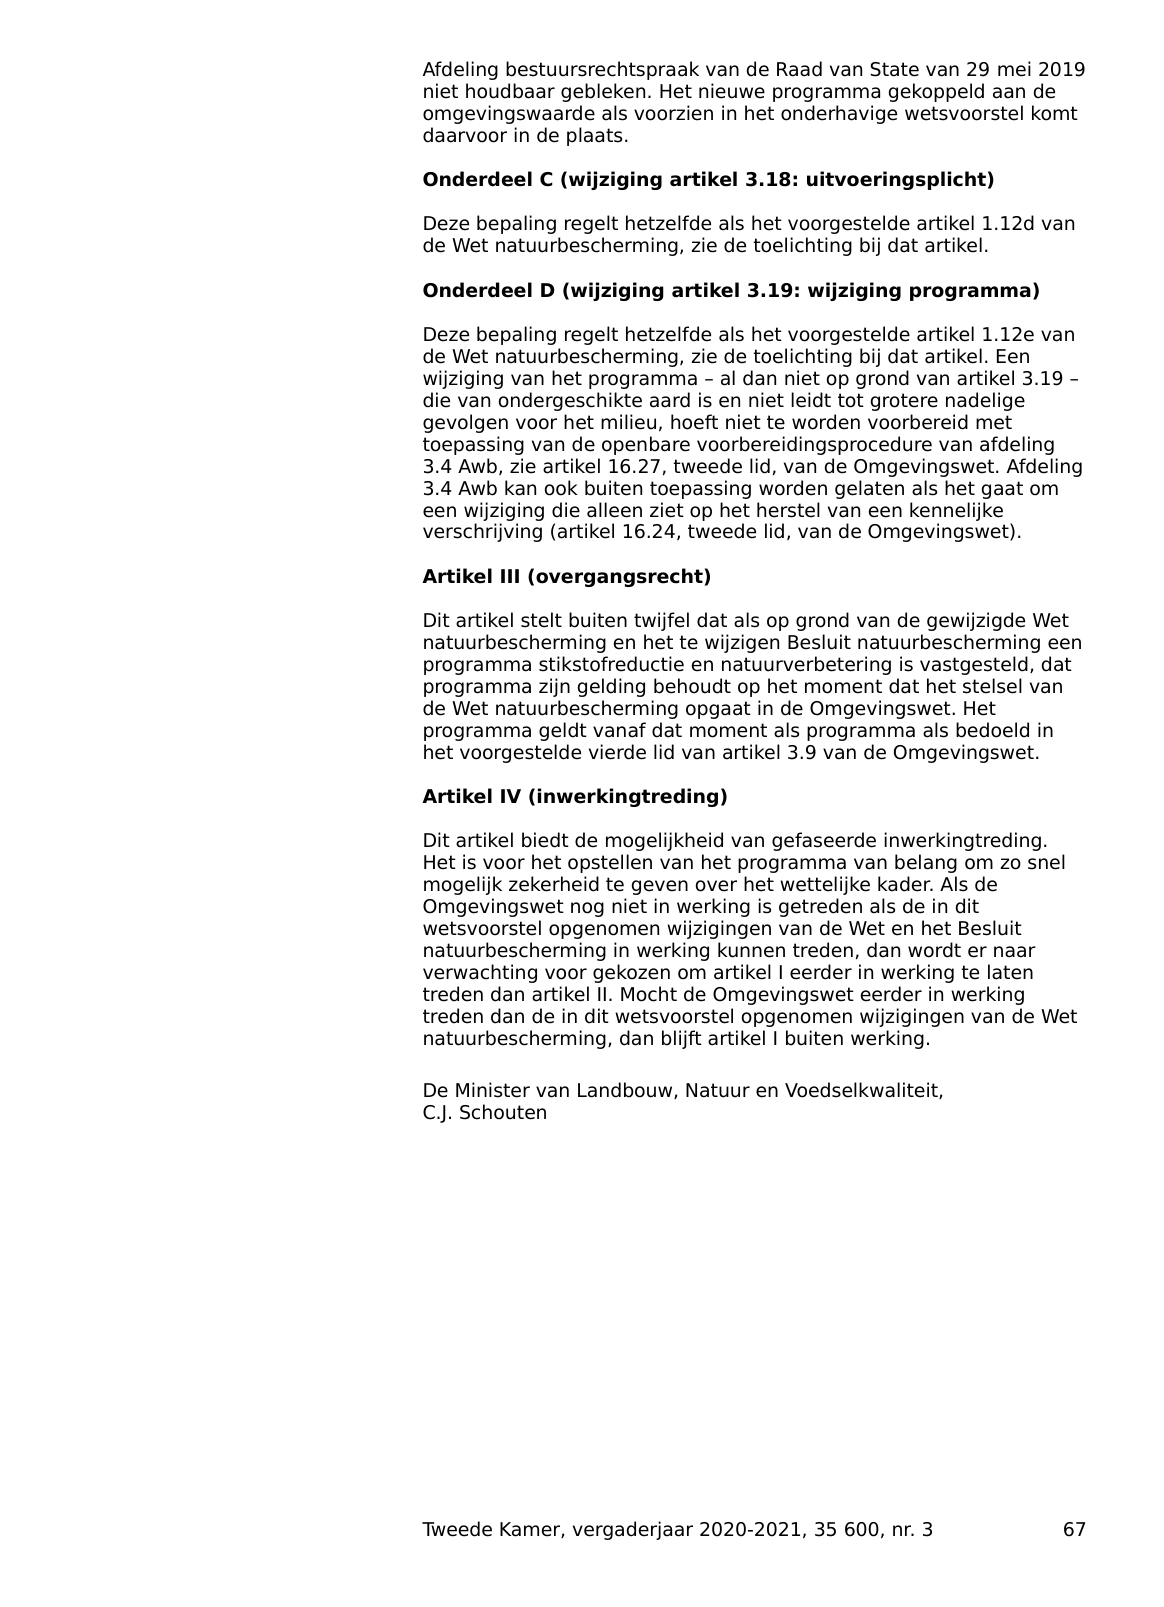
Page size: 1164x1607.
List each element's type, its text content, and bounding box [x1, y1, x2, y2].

text Dit artikel biedt de mogelijkheid van gefaseerde inwerkingtreding. Het is voor het opstellen van het programma van belang om zo snel mogelijk zekerheid te geven over het wettelijke kader. Als de Omgevingswet nog niet in werking is getreden als de in dit wetsvoorstel opgenomen wijzigingen van de Wet en het Besluit natuurbescherming in werking kunnen treden, dan wordt er naar verwachting voor gekozen om artikel I eerder in werking te laten treden dan artikel II. Mocht de Omgevingswet eerder in werking treden dan de in dit wetsvoorstel opgenomen wijzigingen van de Wet natuurbescherming, dan blijft artikel I buiten werking. [422, 830, 1087, 1050]
text Deze bepaling regelt hetzelfde als het voorgestelde artikel 1.12e van de Wet natuurbescherming, zie de toelichting bij dat artikel. Een wijziging van het programma – al dan niet op grond van artikel 3.19 – die van ondergeschikte aard is en niet leidt tot grotere nadelige gevolgen voor het milieu, hoeft niet te worden voorbereid met toepassing van de openbare voorbereidingsprocedure van afdeling 3.4 Awb, zie artikel 16.27, tweede lid, van de Omgevingswet. Afdeling 3.4 Awb kan ook buiten toepassing worden gelaten als het gaat om een wijziging die alleen ziet op het herstel van een kennelijke verschrijving (artikel 16.24, tweede lid, van de Omgevingswet). [422, 324, 1087, 543]
text De Minister van Landbouw, Natuur en Voedselkwaliteit, C.J. Schouten [422, 1080, 1087, 1124]
text Deze bepaling regelt hetzelfde als het voorgestelde artikel 1.12d van de Wet natuurbescherming, zie de toelichting bij dat artikel. [422, 213, 1087, 257]
subtitle Onderdeel C (wijziging artikel 3.18: uitvoeringsplicht) [422, 169, 1087, 191]
text Dit artikel stelt buiten twijfel dat als op grond van de gewijzigde Wet natuurbescherming en het te wijzigen Besluit natuurbescherming een programma stikstofreductie en natuurverbetering is vastgesteld, dat programma zijn gelding behoudt op het moment dat het stelsel van de Wet natuurbescherming opgaat in de Omgevingswet. Het programma geldt vanaf dat moment als programma als bedoeld in het voorgestelde vierde lid van artikel 3.9 van de Omgevingswet. [422, 610, 1087, 764]
text Afdeling bestuursrechtspraak van de Raad van State van 29 mei 2019 niet houdbaar gebleken. Het nieuwe programma gekoppeld aan de omgevingswaarde als voorzien in het onderhavige wetsvoorstel komt daarvoor in de plaats. [422, 59, 1087, 147]
subtitle Artikel IV (inwerkingtreding) [422, 786, 1087, 808]
subtitle Onderdeel D (wijziging artikel 3.19: wijziging programma) [422, 279, 1087, 301]
subtitle Artikel III (overgangsrecht) [422, 566, 1087, 588]
